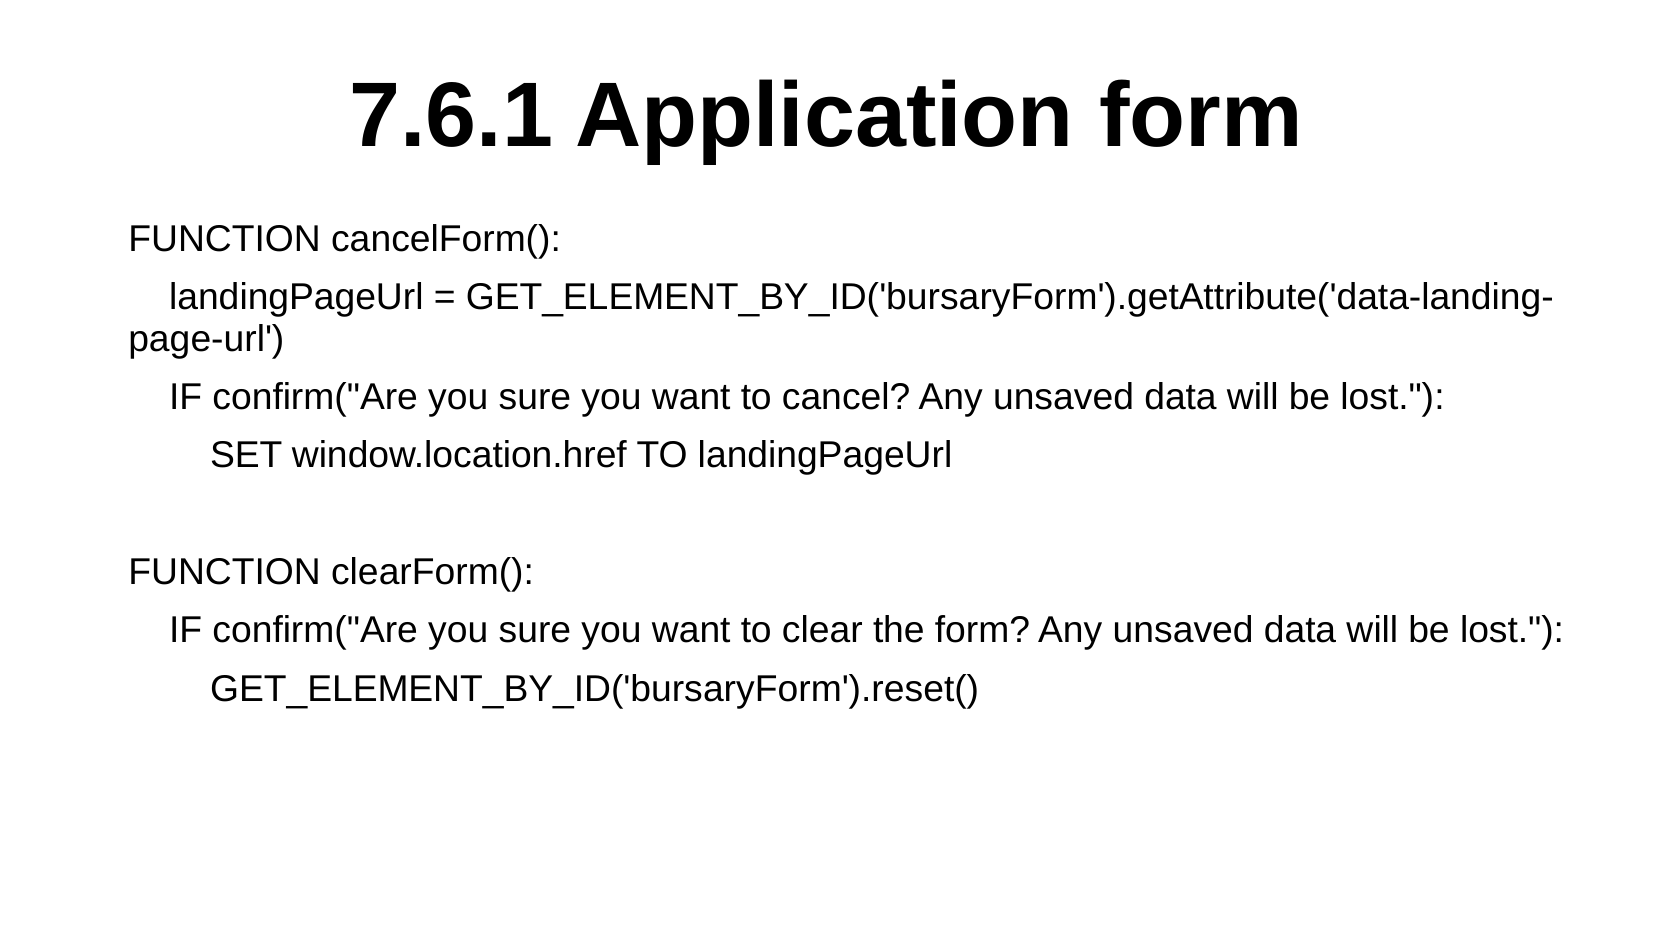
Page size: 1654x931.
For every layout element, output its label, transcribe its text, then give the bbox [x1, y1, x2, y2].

list FUNCTION cancelForm(): landingPageUrl = GET_ELEMENT_BY_ID('bursaryForm').getAttribute('data-landing-page-url') IF confirm("Are you sure you want to cancel? Any unsaved data will be lost."): SET window.location.href TO landingPageUrl FUNCTION clearForm(): IF confirm("Are you sure you want to clear the form? Any unsaved data will be lost."): GET_ELEMENT_BY_ID('bursaryForm').reset() [88, 217, 1577, 758]
title 7.6.1 Application form [82, 12, 1571, 218]
